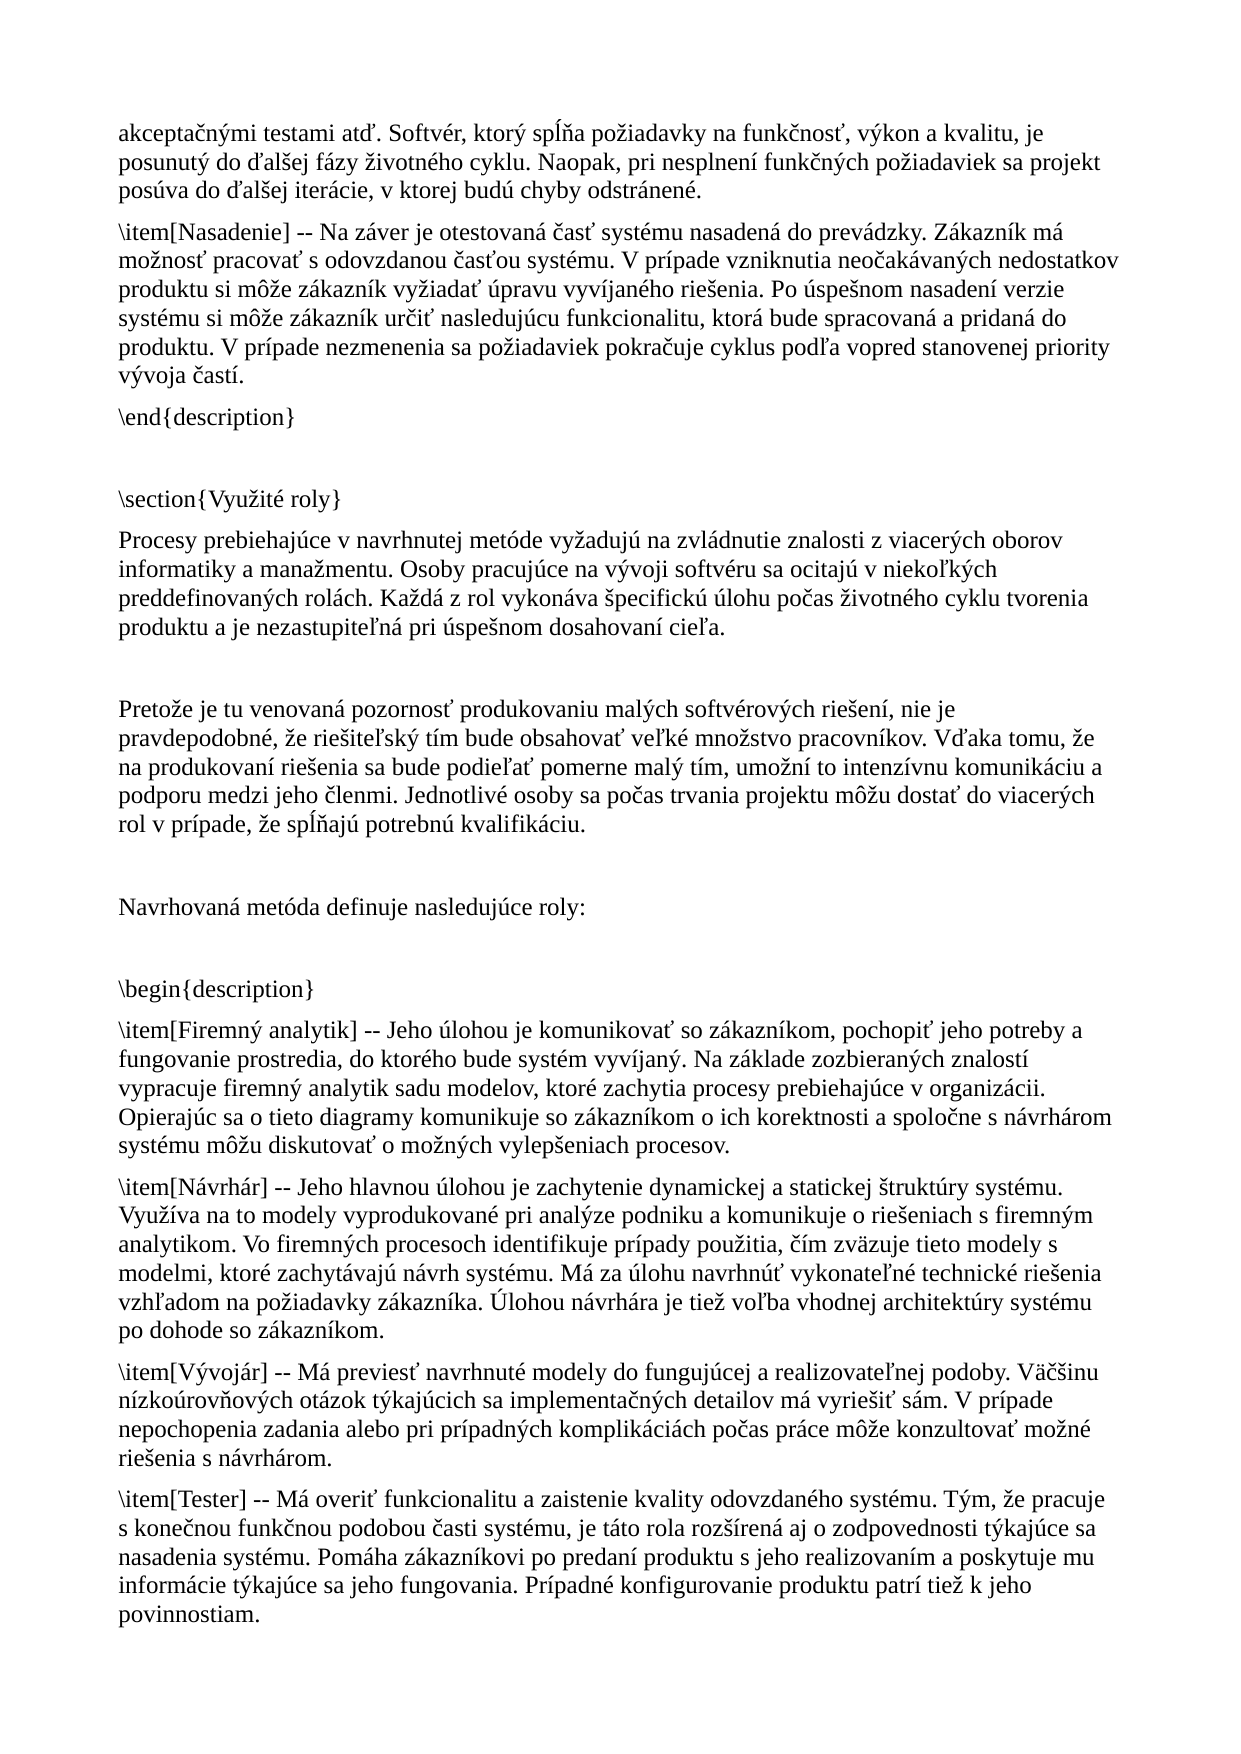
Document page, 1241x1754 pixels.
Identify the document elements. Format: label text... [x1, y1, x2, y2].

text \item[Firemný analytik] -- Jeho úlohou je komunikovať so zákazníkom, pochopiť jeho potreby a fungovanie prostredia, do ktorého bude systém vyvíjaný. Na základe zozbieraných znalostí vypracuje firemný analytik sadu modelov, ktoré zachytia procesy prebiehajúce v organizácii. Opierajúc sa o tieto diagramy komunikuje so zákazníkom o ich korektnosti a spoločne s návrhárom systému môžu diskutovať o možných vylepšeniach procesov. [118, 1016, 1119, 1159]
text Pretože je tu venovaná pozornosť produkovaniu malých softvérových riešení, nie je pravdepodobné, že riešiteľský tím bude obsahovať veľké množstvo pracovníkov. Vďaka tomu, že na produkovaní riešenia sa bude podieľať pomerne malý tím, umožní to intenzívnu komunikáciu a podporu medzi jeho členmi. Jednotlivé osoby sa počas trvania projektu môžu dostať do viacerých rol v prípade, že spĺňajú potrebnú kvalifikáciu. [118, 694, 1119, 838]
text \section{Využité roly} [118, 484, 1119, 513]
text \begin{description} [118, 974, 1119, 1003]
text \end{description} [118, 402, 1119, 431]
text akceptačnými testami atď. Softvér, ktorý spĺňa požiadavky na funkčnosť, výkon a kvalitu, je posunutý do ďalšej fázy životného cyklu. Naopak, pri nesplnení funkčných požiadaviek sa projekt posúva do ďalšej iterácie, v ktorej budú chyby odstránené. [118, 118, 1119, 204]
text \item[Tester] -- Má overiť funkcionalitu a zaistenie kvality odovzdaného systému. Tým, že pracuje s konečnou funkčnou podobou časti systému, je táto rola rozšírená aj o zodpovednosti týkajúce sa nasadenia systému. Pomáha zákazníkovi po predaní produktu s jeho realizovaním a poskytuje mu informácie týkajúce sa jeho fungovania. Prípadné konfigurovanie produktu patrí tiež k jeho povinnostiam. [118, 1484, 1119, 1628]
text \item[Nasadenie] -- Na záver je otestovaná časť systému nasadená do prevádzky. Zákazník má možnosť pracovať s odovzdanou časťou systému. V prípade vzniknutia neočakávaných nedostatkov produktu si môže zákazník vyžiadať úpravu vyvíjaného riešenia. Po úspešnom nasadení verzie systému si môže zákazník určiť nasledujúcu funkcionalitu, ktorá bude spracovaná a pridaná do produktu. V prípade nezmenenia sa požiadaviek pokračuje cyklus podľa vopred stanovenej priority vývoja častí. [118, 217, 1119, 389]
text \item[Vývojár] -- Má previesť navrhnuté modely do fungujúcej a realizovateľnej podoby. Väčšinu nízkoúrovňových otázok týkajúcich sa implementačných detailov má vyriešiť sám. V prípade nepochopenia zadania alebo pri prípadných komplikáciách počas práce môže konzultovať možné riešenia s návrhárom. [118, 1357, 1119, 1472]
text Procesy prebiehajúce v navrhnutej metóde vyžadujú na zvládnutie znalosti z viacerých oborov informatiky a manažmentu. Osoby pracujúce na vývoji softvéru sa ocitajú v niekoľkých preddefinovaných rolách. Každá z rol vykonáva špecifickú úlohu počas životného cyklu tvorenia produktu a je nezastupiteľná pri úspešnom dosahovaní cieľa. [118, 526, 1119, 641]
text Navrhovaná metóda definuje nasledujúce roly: [118, 892, 1119, 921]
text \item[Návrhár] -- Jeho hlavnou úlohou je zachytenie dynamickej a statickej štruktúry systému. Využíva na to modely vyprodukované pri analýze podniku a komunikuje o riešeniach s firemným analytikom. Vo firemných procesoch identifikuje prípady použitia, čím zväzuje tieto modely s modelmi, ktoré zachytávajú návrh systému. Má za úlohu navrhnúť vykonateľné technické riešenia vzhľadom na požiadavky zákazníka. Úlohou návrhára je tiež voľba vhodnej architektúry systému po dohode so zákazníkom. [118, 1172, 1119, 1344]
